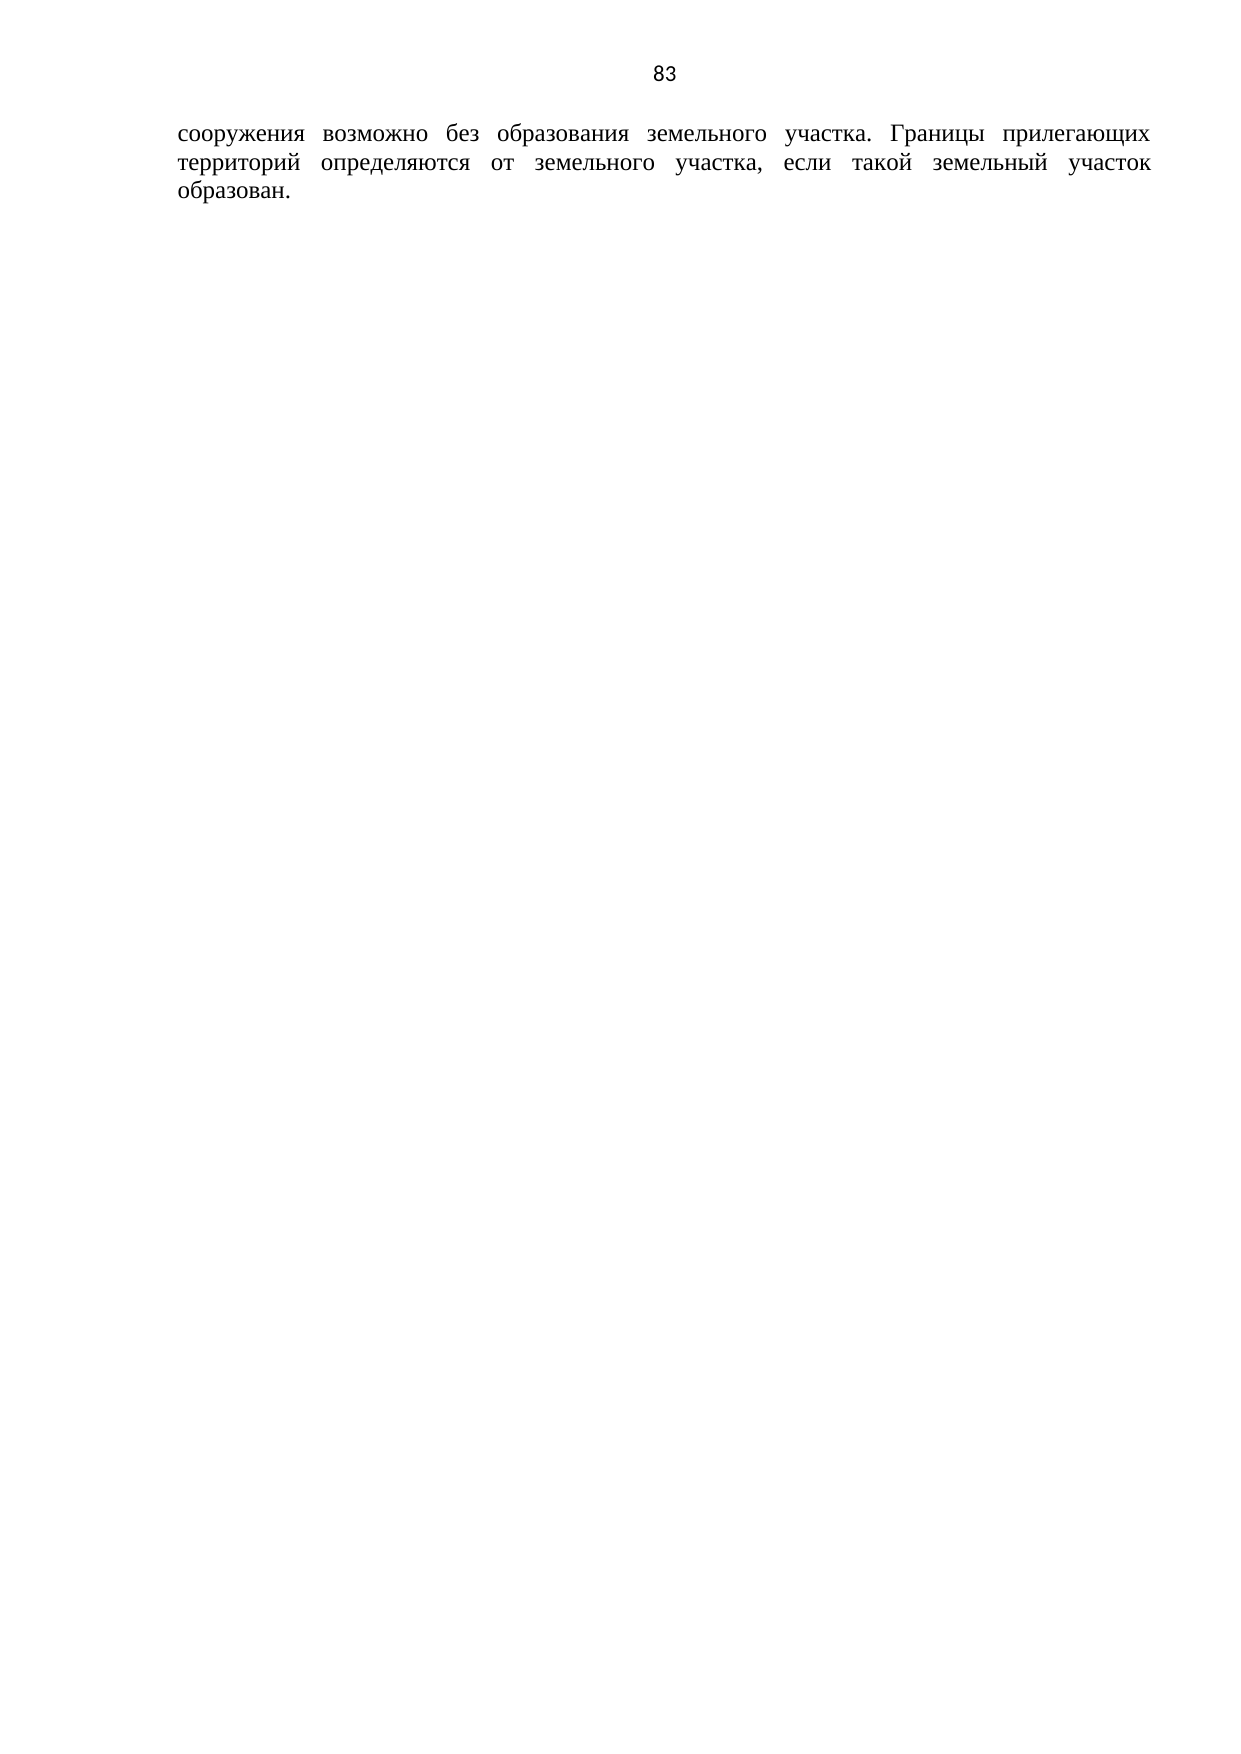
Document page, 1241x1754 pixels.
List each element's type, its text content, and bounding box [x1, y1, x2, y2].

text сооружения возможно без образования земельного участка. Границы прилегающих территорий определяются от земельного участка, если такой земельный участок образован. [177, 118, 1152, 204]
